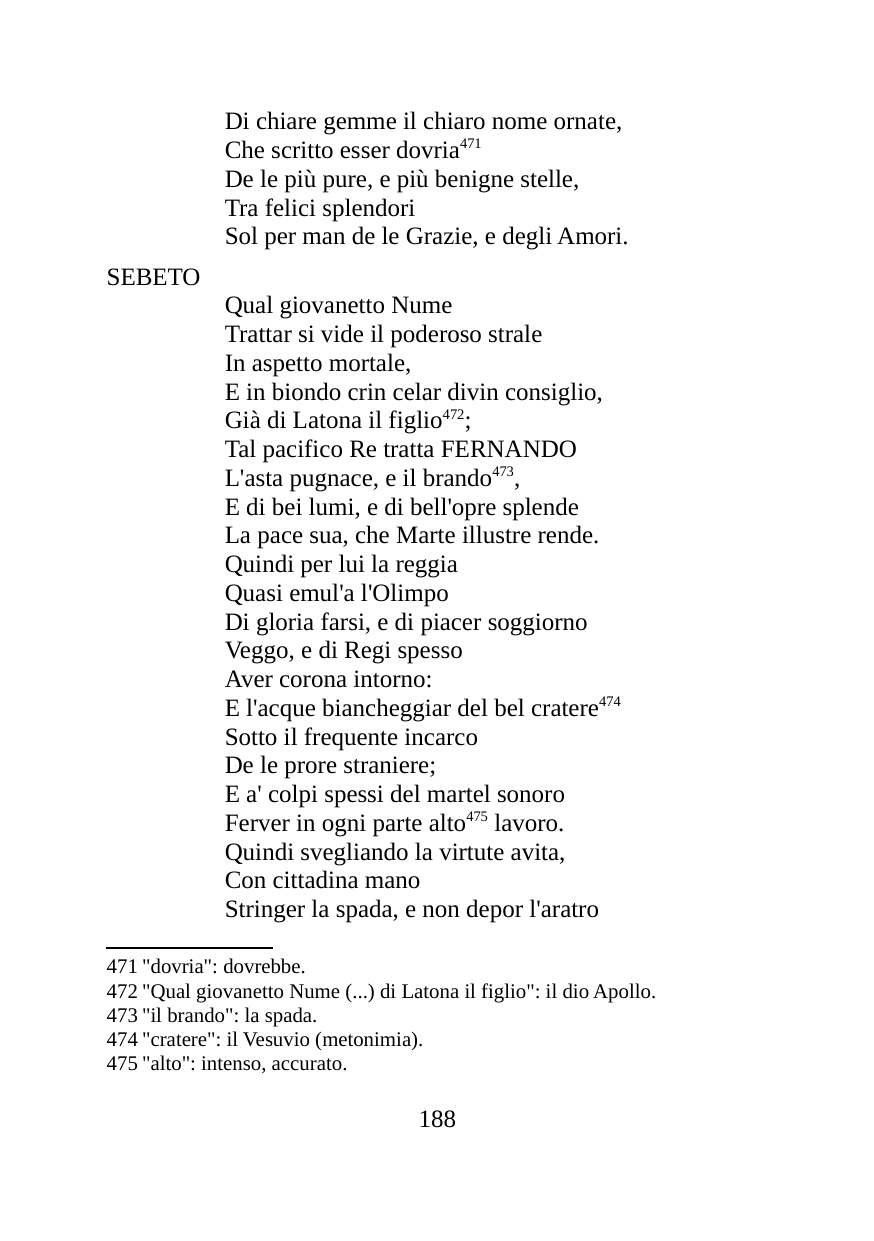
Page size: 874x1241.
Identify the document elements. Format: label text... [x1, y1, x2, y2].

text Tra felici splendori [224, 193, 768, 221]
text Di chiare gemme il chiaro nome ornate, [224, 106, 768, 135]
text E in biondo crin celar divin consiglio, [224, 377, 768, 406]
text E l'acque biancheggiar del bel cratere [224, 693, 768, 722]
text De le più pure, e più benigne stelle, [224, 164, 768, 193]
text Già di Latona il figlio; [224, 406, 768, 434]
text De le prore straniere; [224, 751, 768, 779]
text La pace sua, che Marte illustre rende. [224, 521, 768, 549]
text E di bei lumi, e di bell'opre splende [224, 492, 768, 521]
text Quindi svegliando la virtute avita, [224, 837, 768, 866]
text Di gloria farsi, e di piacer soggiorno [224, 607, 768, 636]
text Veggo, e di Regi spesso [224, 636, 768, 664]
text L'asta pugnace, e il brando, [224, 463, 768, 492]
text In aspetto mortale, [224, 348, 768, 377]
text Aver corona intorno: [224, 664, 768, 693]
text "alto": intenso, accurato. [106, 1051, 768, 1075]
text Sotto il frequente incarco [224, 722, 768, 751]
text Qual giovanetto Nume [224, 291, 768, 319]
text Stringer la spada, e non depor l'aratro [224, 894, 768, 923]
text "il brando": la spada. [106, 1003, 768, 1027]
text "Qual giovanetto Nume (...) di Latona il figlio": il dio Apollo. [106, 978, 768, 1003]
text Ferver in ogni parte alto lavoro. [224, 808, 768, 837]
text E a' colpi spessi del martel sonoro [224, 779, 768, 808]
text SEBETO [106, 262, 768, 291]
text Quasi emul'a l'Olimpo [224, 578, 768, 607]
text Che scritto esser dovria [224, 135, 768, 164]
text Con cittadina mano [224, 866, 768, 894]
text Quindi per lui la reggia [224, 549, 768, 578]
text Sol per man de le Grazie, e degli Amori. [224, 221, 768, 250]
text "cratere": il Vesuvio (metonimia). [106, 1027, 768, 1051]
text Tal pacifico Re tratta FERNANDO [224, 434, 768, 463]
text Trattar si vide il poderoso strale [224, 319, 768, 348]
text "dovria": dovrebbe. [106, 954, 768, 978]
